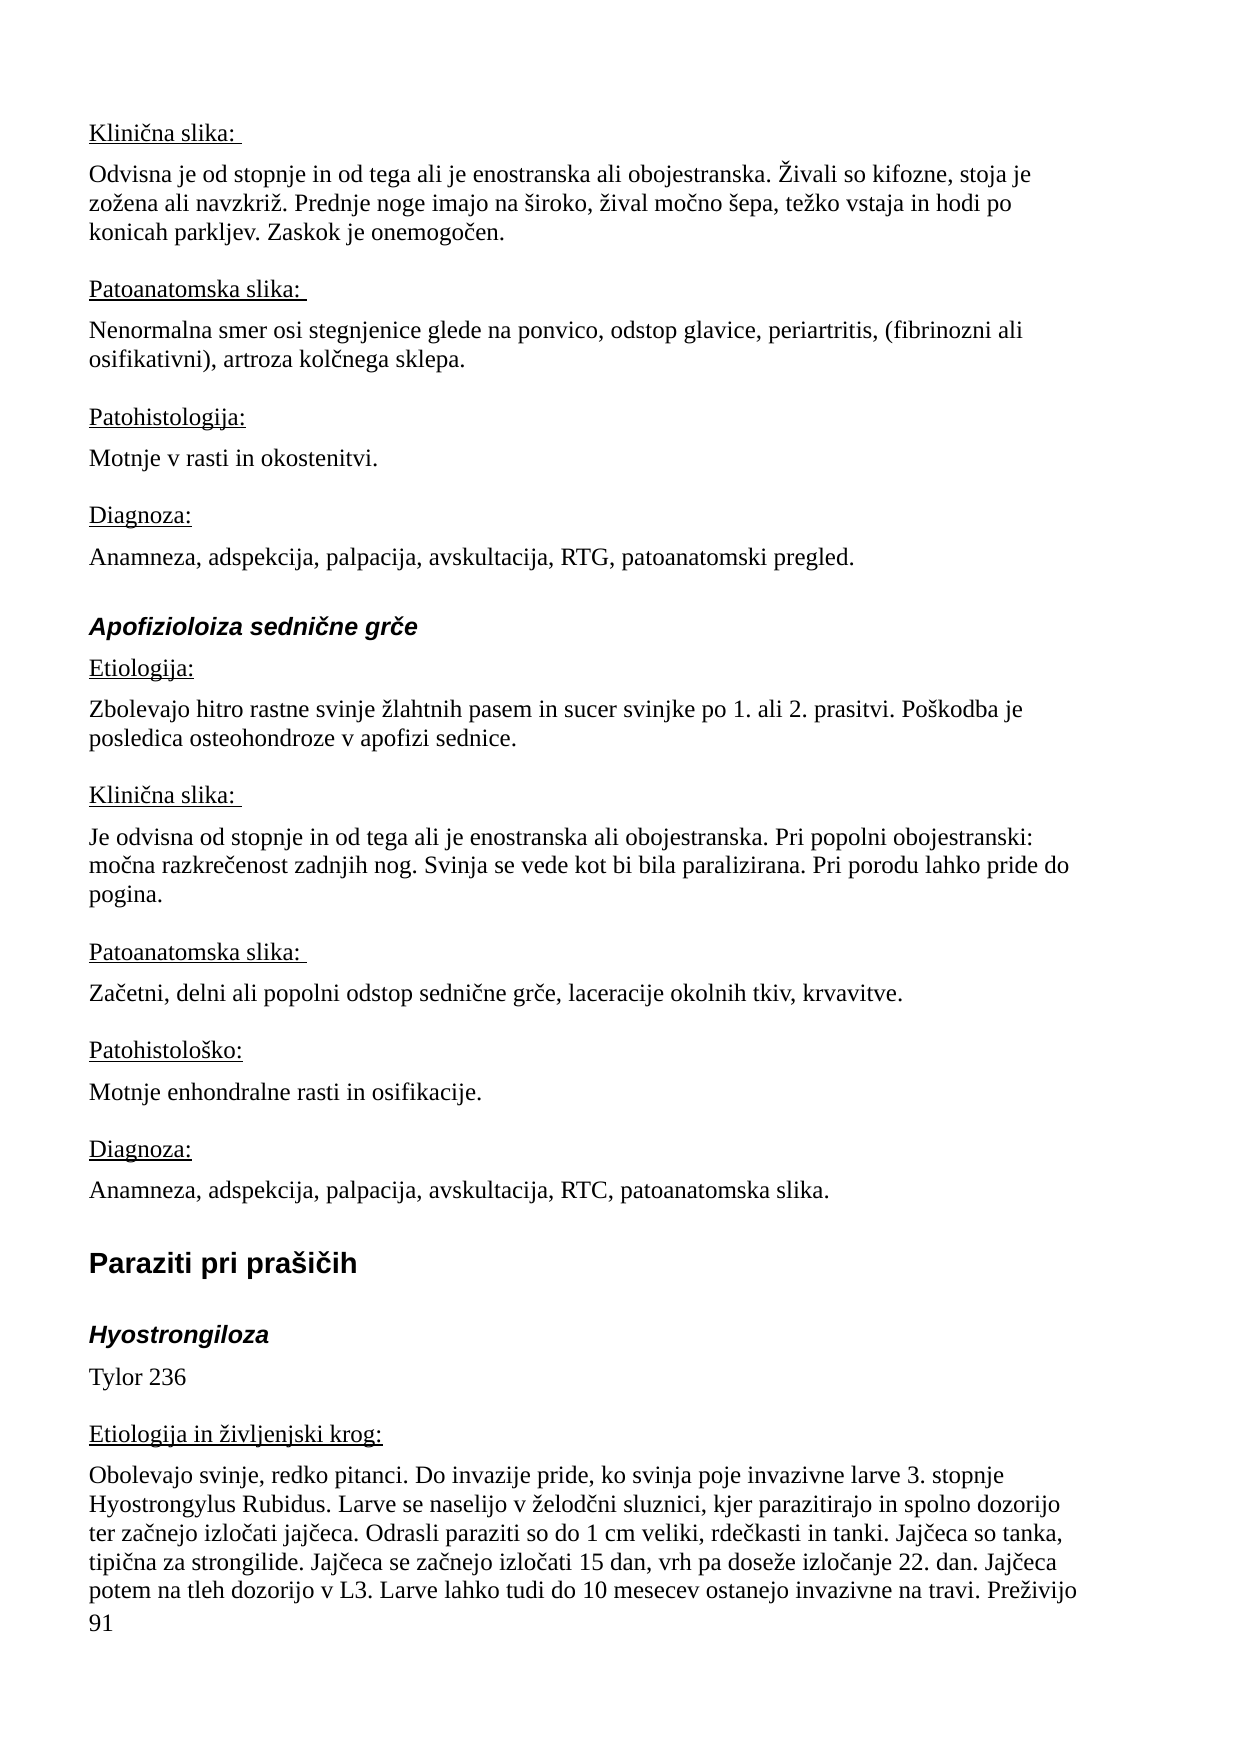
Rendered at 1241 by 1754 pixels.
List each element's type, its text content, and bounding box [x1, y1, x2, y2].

subtitle Diagnoza: [89, 1134, 1092, 1163]
text Anamneza, adspekcija, palpacija, avskultacija, RTC, patoanatomska slika. [89, 1176, 1092, 1204]
subtitle Diagnoza: [89, 501, 1092, 529]
subtitle Patoanatomska slika: [89, 274, 1092, 303]
text Je odvisna od stopnje in od tega ali je enostranska ali obojestranska. Pri popolni obojestranski: močna razkrečenost zadnjih nog. Svinja se vede kot bi bila paralizirana. Pri porodu lahko pride do pogina. [89, 822, 1092, 908]
text Motnje enhondralne rasti in osifikacije. [89, 1077, 1092, 1106]
text Tylor 236 [89, 1362, 1092, 1390]
text Zbolevajo hitro rastne svinje žlahtnih pasem in sucer svinjke po 1. ali 2. prasitvi. Poškodba je posledica osteohondroze v apofizi sednice. [89, 694, 1092, 752]
subtitle Klinična slika: [89, 781, 1092, 809]
subtitle Paraziti pri prašičih [89, 1246, 1092, 1308]
text Začetni, delni ali popolni odstop sednične grče, laceracije okolnih tkiv, krvavitve. [89, 978, 1092, 1007]
subtitle Etiologija in življenjski krog: [89, 1419, 1092, 1448]
text Anamneza, adspekcija, palpacija, avskultacija, RTG, patoanatomski pregled. [89, 542, 1092, 571]
subtitle Apofizioloiza sednične grče [89, 612, 1092, 641]
subtitle Etiologija: [89, 653, 1092, 682]
subtitle Klinična slika: [89, 118, 1092, 147]
subtitle Patoanatomska slika: [89, 937, 1092, 966]
text Nenormalna smer osi stegnjenice glede na ponvico, odstop glavice, periartritis, (fibrinozni ali osifikativni), artroza kolčnega sklepa. [89, 316, 1092, 373]
text Obolevajo svinje, redko pitanci. Do invazije pride, ko svinja poje invazivne larve 3. stopnje Hyostrongylus Rubidus. Larve se naselijo v želodčni sluznici, kjer parazitirajo in spolno dozorijo ter začnejo izločati jajčeca. Odrasli paraziti so do 1 cm veliki, rdečkasti in tanki. Jajčeca so tanka, tipična za strongilide. Jajčeca se začnejo izločati 15 dan, vrh pa doseže izločanje 22. dan. Jajčeca potem na tleh dozorijo v L3. Larve lahko tudi do 10 mesecev ostanejo invazivne na travi. Preživijo [89, 1460, 1092, 1604]
subtitle Hyostrongiloza [89, 1320, 1092, 1349]
subtitle Patohistologija: [89, 402, 1092, 431]
subtitle Patohistološko: [89, 1036, 1092, 1064]
text Odvisna je od stopnje in od tega ali je enostranska ali obojestranska. Živali so kifozne, stoja je zožena ali navzkriž. Prednje noge imajo na široko, žival močno šepa, težko vstaja in hodi po konicah parkljev. Zaskok je onemogočen. [89, 159, 1092, 246]
text Motnje v rasti in okostenitvi. [89, 443, 1092, 472]
